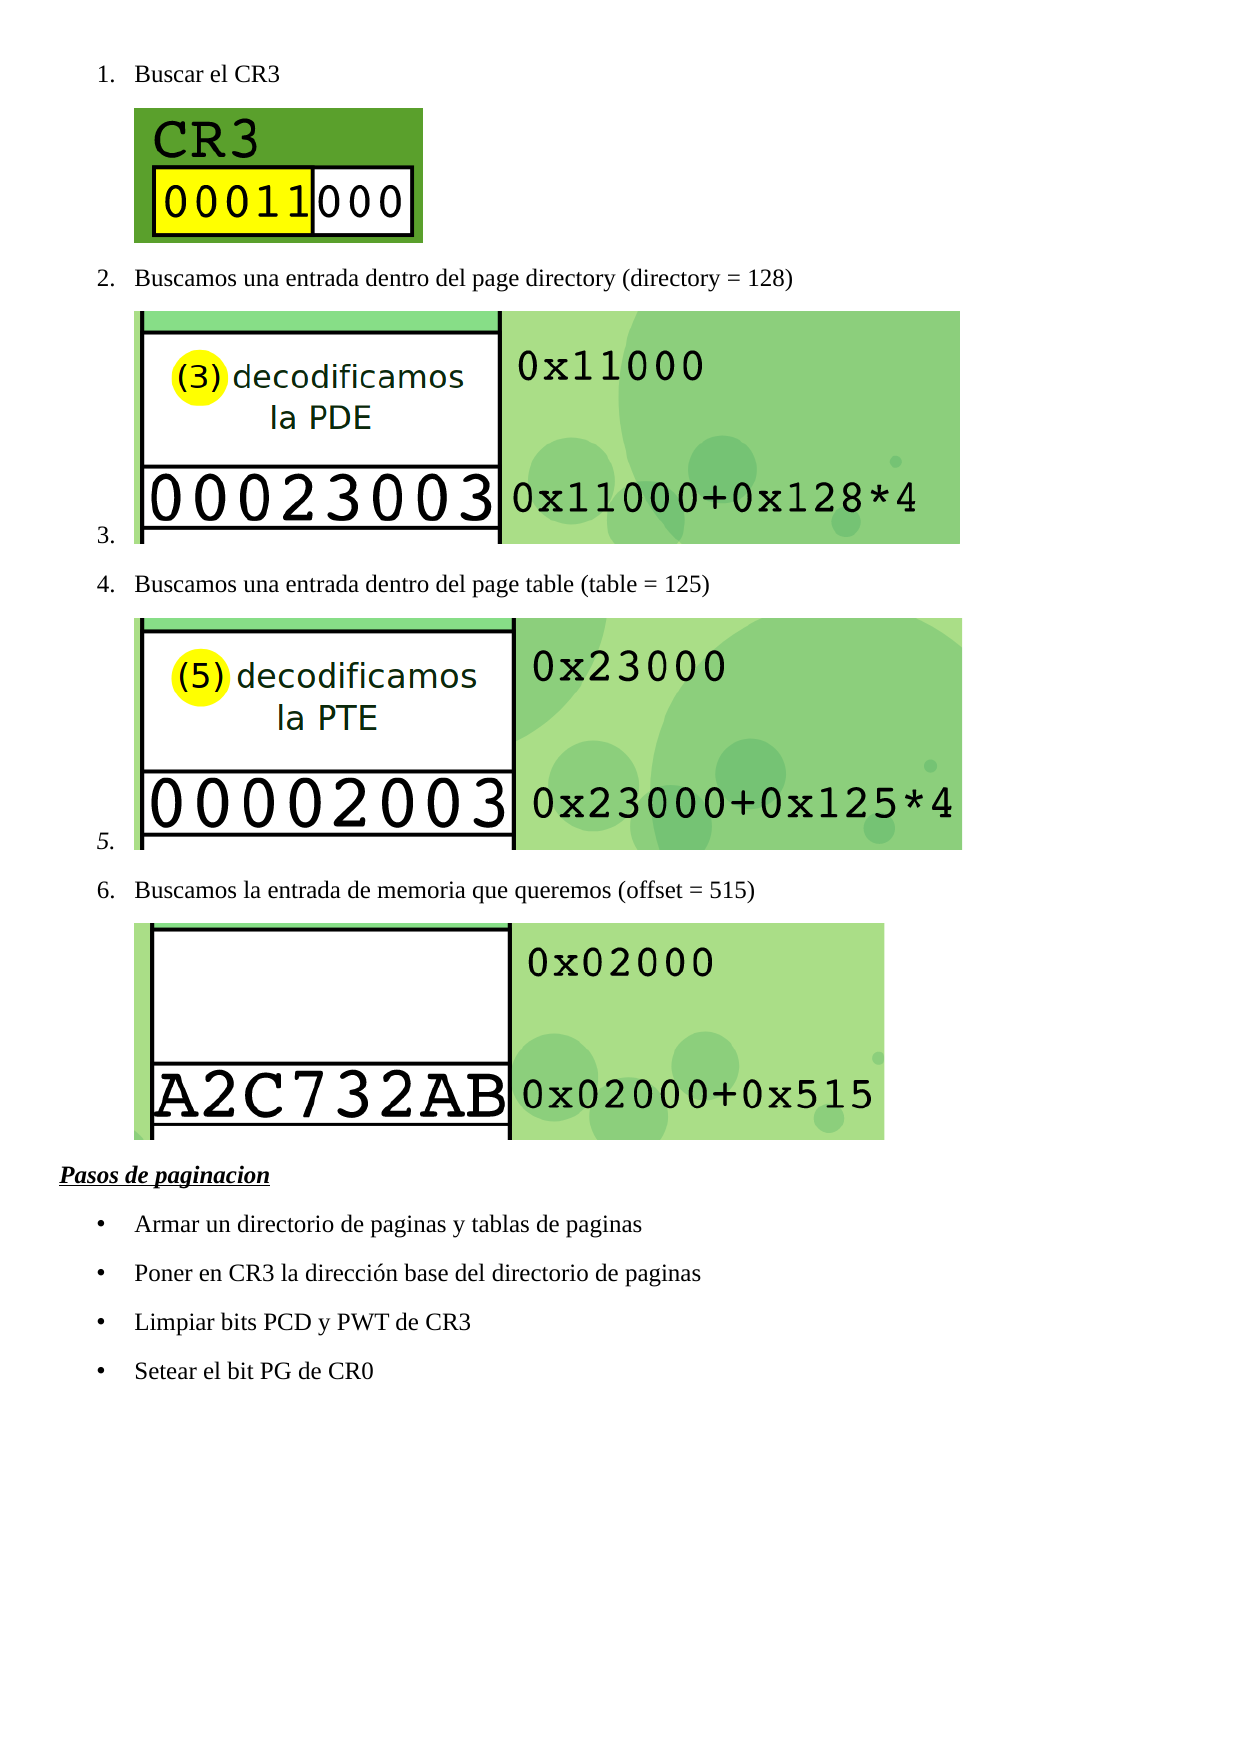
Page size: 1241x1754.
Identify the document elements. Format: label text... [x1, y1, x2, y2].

picture [134, 108, 423, 243]
list Buscamos la entrada de memoria que queremos (offset = 515) [97, 875, 1181, 904]
picture [134, 923, 885, 1140]
list Buscamos una entrada dentro del page table (table = 125) [97, 569, 1181, 598]
text Pasos de paginacion [59, 1160, 1181, 1189]
list Limpiar bits PCD y PWT de CR3 [97, 1307, 1181, 1336]
picture [134, 311, 960, 544]
list Buscamos una entrada dentro del page directory (directory = 128) [97, 263, 1181, 291]
list Buscar el CR3 [97, 59, 1181, 88]
picture [134, 618, 963, 850]
list Poner en CR3 la dirección base del directorio de paginas [97, 1258, 1181, 1287]
list Armar un directorio de paginas y tablas de paginas [97, 1209, 1181, 1238]
list Setear el bit PG de CR0 [97, 1356, 1181, 1385]
